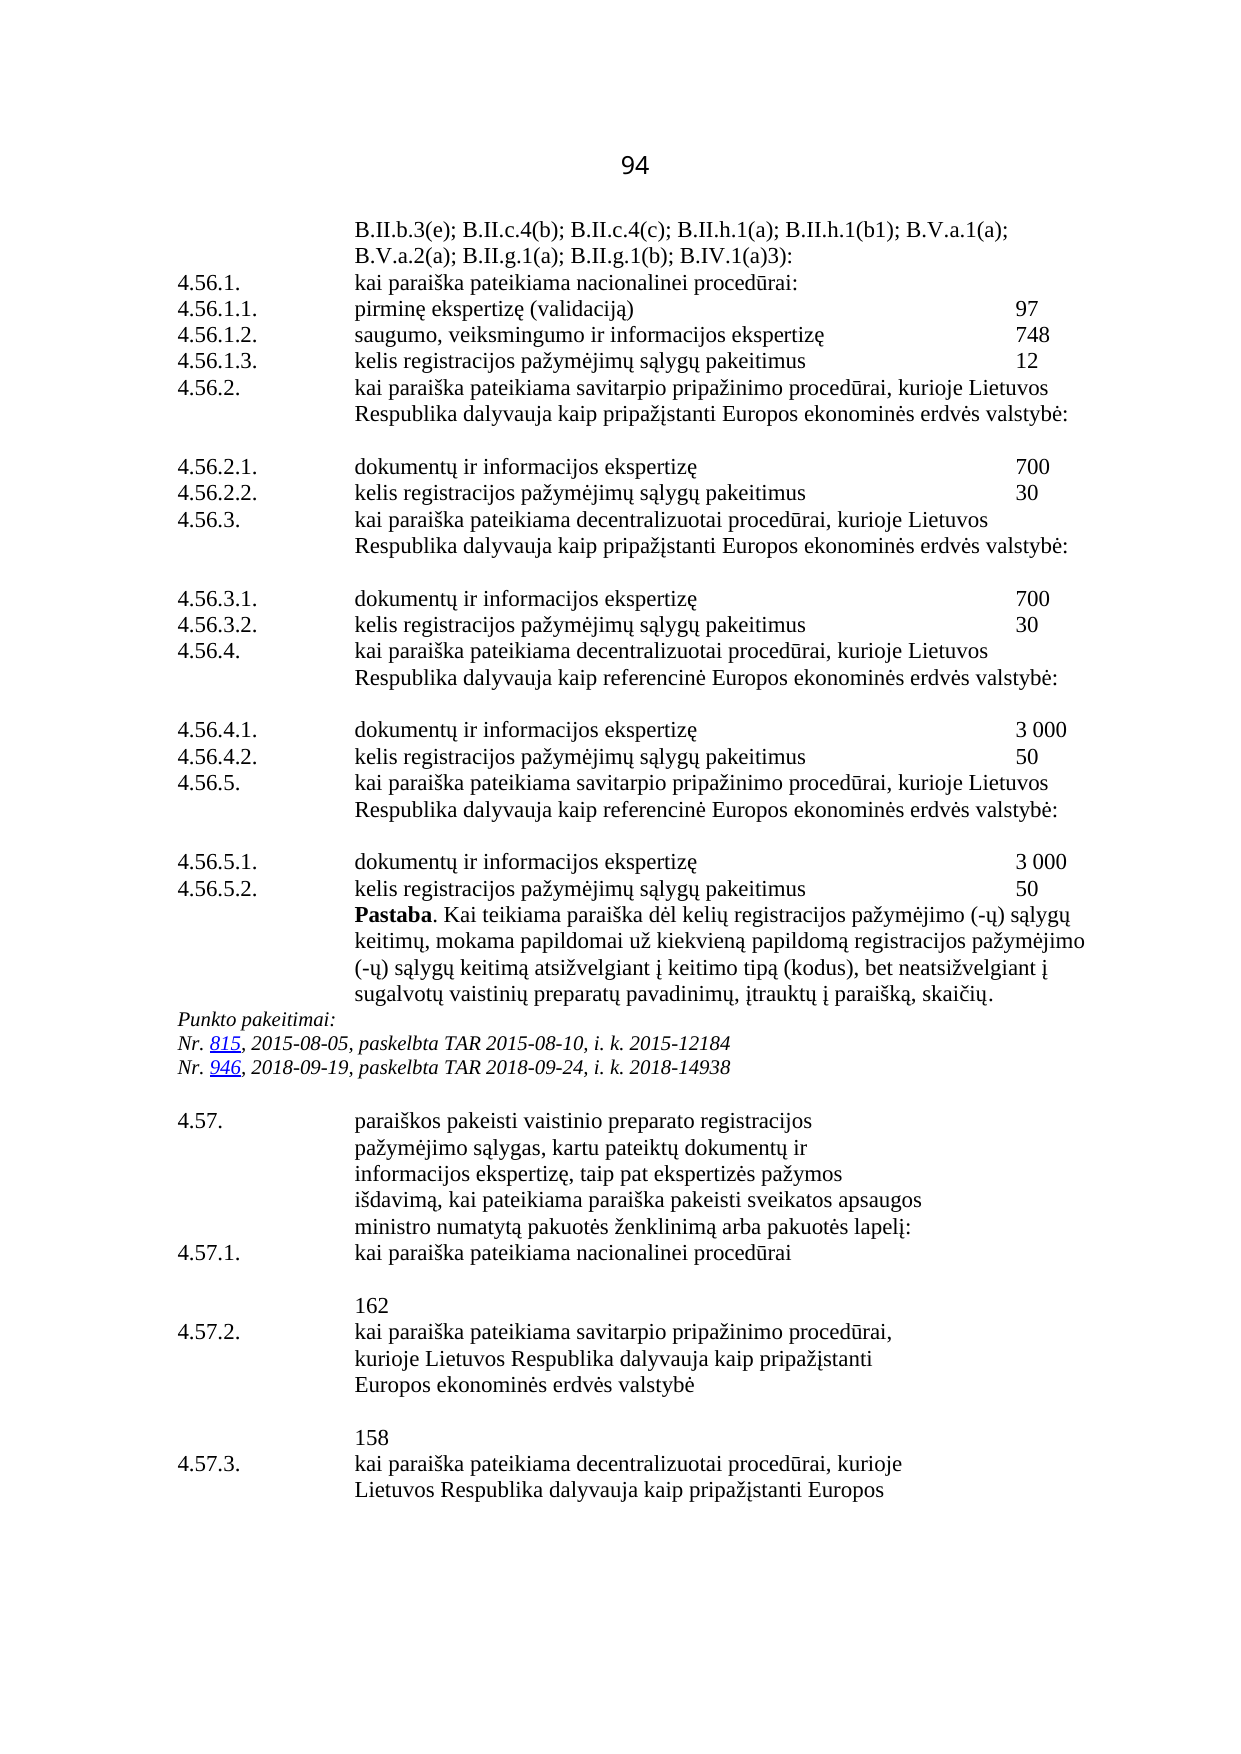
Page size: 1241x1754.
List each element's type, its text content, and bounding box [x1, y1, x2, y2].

text 4.56.3.2. kelis registracijos pažymėjimų sąlygų pakeitimus 30 [177, 611, 1093, 637]
text 4.56.4. kai paraiška pateikiama decentralizuotai procedūrai, kurioje Lietuvos Respublika dalyvauja kaip referencinė Europos ekonominės erdvės valstybė: [177, 637, 1093, 717]
text 4.56.1. kai paraiška pateikiama nacionalinei procedūrai: [177, 268, 1093, 295]
text 4.56.4.1. dokumentų ir informacijos ekspertizę 3 000 [177, 717, 1093, 743]
text pažymėjimo sąlygas, kartu pateiktų dokumentų ir [354, 1134, 945, 1160]
text 4.56.2. kai paraiška pateikiama savitarpio pripažinimo procedūrai, kurioje Lietuvos Respublika dalyvauja kaip pripažįstanti Europos ekonominės erdvės valstybė: [177, 374, 1093, 453]
text 4.56.3. kai paraiška pateikiama decentralizuotai procedūrai, kurioje Lietuvos Respublika dalyvauja kaip pripažįstanti Europos ekonominės erdvės valstybė: [177, 506, 1093, 585]
text Nr. 946, 2018-09-19, paskelbta TAR 2018-09-24, i. k. 2018-14938 [177, 1054, 1093, 1079]
text 4.56.5. kai paraiška pateikiama savitarpio pripažinimo procedūrai, kurioje Lietuvos Respublika dalyvauja kaip referencinė Europos ekonominės erdvės valstybė: [177, 769, 1093, 848]
text B.II.b.3(e); B.II.c.4(b); B.II.c.4(c); B.II.h.1(a); B.II.h.1(b1); B.V.a.1(a); B.V.a.2(a); B.II.g.1(a); B.II.g.1(b); B.IV.1(a)3): [177, 216, 1093, 268]
text Punkto pakeitimai: [177, 1006, 1093, 1031]
text 4.57.2. kai paraiška pateikiama savitarpio pripažinimo procedūrai, [177, 1318, 945, 1344]
text 4.56.5.2. kelis registracijos pažymėjimų sąlygų pakeitimus 50 [177, 875, 1093, 901]
text 4.57.1. kai paraiška pateikiama nacionalinei procedūrai 162 [177, 1239, 945, 1318]
text kurioje Lietuvos Respublika dalyvauja kaip pripažįstanti [354, 1344, 945, 1371]
text 4.57. paraiškos pakeisti vaistinio preparato registracijos [177, 1107, 945, 1134]
text ministro numatytą pakuotės ženklinimą arba pakuotės lapelį: [354, 1213, 945, 1239]
text 4.56.2.2. kelis registracijos pažymėjimų sąlygų pakeitimus 30 [177, 479, 1093, 506]
text informacijos ekspertizę, taip pat ekspertizės pažymos [354, 1160, 945, 1186]
text 4.56.5.1. dokumentų ir informacijos ekspertizę 3 000 [177, 848, 1093, 875]
text Europos ekonominės erdvės valstybė 158 [354, 1371, 945, 1450]
text Nr. 815, 2015-08-05, paskelbta TAR 2015-08-10, i. k. 2015-12184 [177, 1031, 1093, 1054]
text Lietuvos Respublika dalyvauja kaip pripažįstanti Europos [354, 1476, 945, 1503]
text 4.56.1.3. kelis registracijos pažymėjimų sąlygų pakeitimus 12 [177, 348, 1093, 374]
text 4.56.4.2. kelis registracijos pažymėjimų sąlygų pakeitimus 50 [177, 743, 1093, 769]
text 4.56.3.1. dokumentų ir informacijos ekspertizę 700 [177, 585, 1093, 611]
text išdavimą, kai pateikiama paraiška pakeisti sveikatos apsaugos [354, 1186, 945, 1213]
text Pastaba. Kai teikiama paraiška dėl kelių registracijos pažymėjimo (-ų) sąlygų keitimų, mokama papildomai už kiekvieną papildomą registracijos pažymėjimo (-ų) sąlygų keitimą atsižvelgiant į keitimo tipą (kodus), bet neatsižvelgiant į sugalvotų vaistinių preparatų pavadinimų, įtrauktų į paraišką, skaičių. [354, 901, 1093, 1006]
text 4.56.1.2. saugumo, veiksmingumo ir informacijos ekspertizę 748 [177, 321, 1093, 348]
text 4.56.1.1. pirminę ekspertizę (validaciją) 97 [177, 295, 1093, 321]
text 4.57.3. kai paraiška pateikiama decentralizuotai procedūrai, kurioje [177, 1450, 945, 1476]
text 4.56.2.1. dokumentų ir informacijos ekspertizę 700 [177, 453, 1093, 479]
